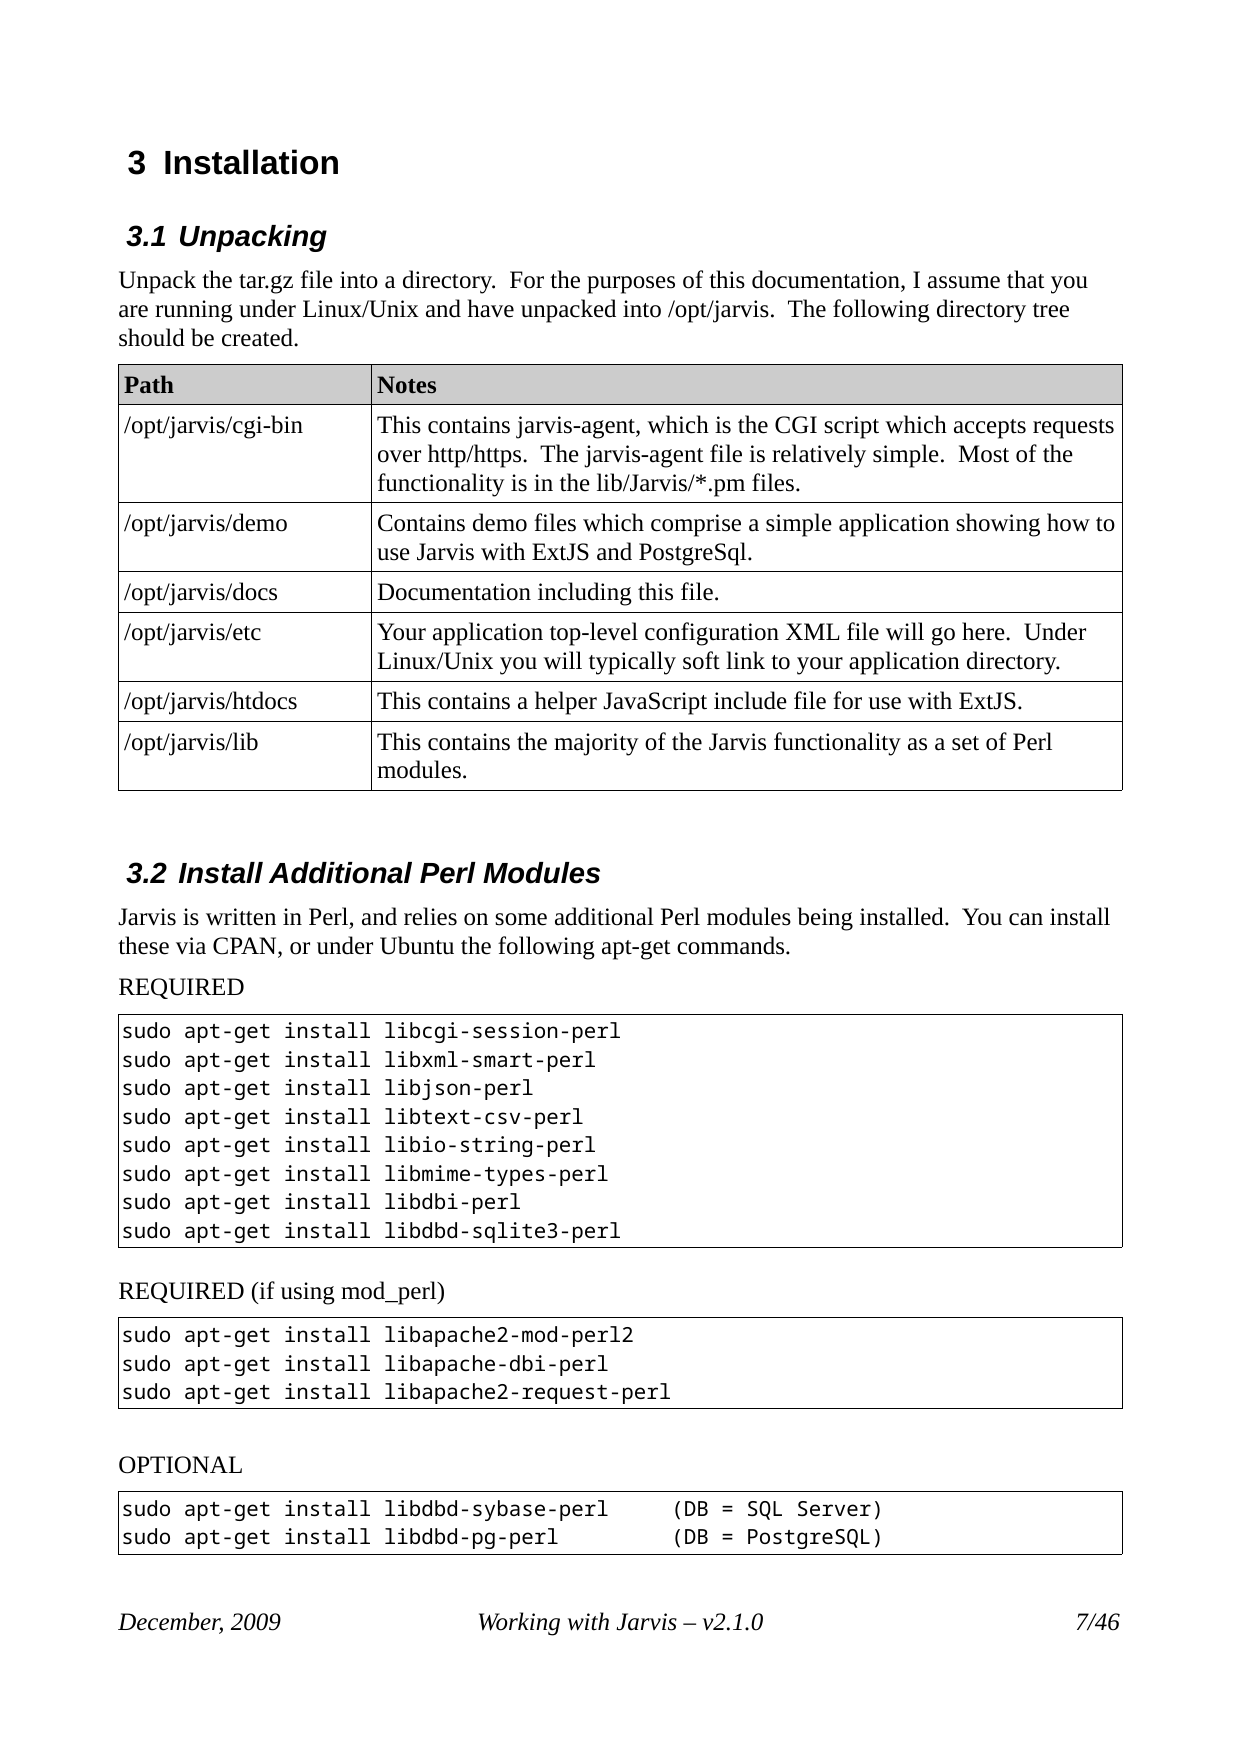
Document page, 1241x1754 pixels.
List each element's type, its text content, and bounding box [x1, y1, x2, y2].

table_header Path [119, 365, 371, 404]
table_cell Contains demo files which comprise a simple application showing how to use Jarvis with ExtJS and PostgreSql. [372, 503, 1122, 571]
table_cell Your application top-level configuration XML file will go here. Under Linux/Unix you will typically soft link to your application directory. [372, 613, 1122, 681]
text sudo apt-get install libmime-types-perl [119, 1156, 1122, 1184]
text sudo apt-get install libio-string-perl [119, 1127, 1122, 1156]
text sudo apt-get install libapache2-mod-perl2 [119, 1318, 1122, 1346]
table_cell /opt/jarvis/demo [119, 503, 371, 571]
table_cell Documentation including this file. [372, 572, 1122, 612]
text sudo apt-get install libxml-smart-perl [119, 1042, 1122, 1071]
table_cell /opt/jarvis/cgi-bin [119, 405, 371, 502]
text sudo apt-get install libdbd-pg-perl (DB = PostgreSQL) [119, 1519, 1122, 1554]
text OPTIONAL [118, 1450, 1122, 1478]
text sudo apt-get install libdbd-sybase-perl (DB = SQL Server) [119, 1492, 1122, 1519]
text Jarvis is written in Perl, and relies on some additional Perl modules being installed. You can install these via CPAN, or under Ubuntu the following apt-get commands. [118, 902, 1122, 960]
text sudo apt-get install libdbd-sqlite3-perl [119, 1213, 1122, 1247]
table_header Notes [372, 365, 1122, 404]
text REQUIRED (if using mod_perl) [118, 1276, 1122, 1305]
table_cell This contains a helper JavaScript include file for use with ExtJS. [372, 682, 1122, 721]
table_cell /opt/jarvis/lib [119, 722, 371, 790]
subtitle Install Additional Perl Modules [118, 856, 1122, 890]
text sudo apt-get install libdbi-perl [119, 1184, 1122, 1213]
text sudo apt-get install libapache-dbi-perl [119, 1346, 1122, 1374]
subtitle Unpacking [118, 219, 1122, 253]
text Unpack the tar.gz file into a directory. For the purposes of this documentation, I assume that you are running under Linux/Unix and have unpacked into /opt/jarvis. The following directory tree should be created. [118, 265, 1122, 352]
text sudo apt-get install libjson-perl [119, 1071, 1122, 1099]
table_cell This contains the majority of the Jarvis functionality as a set of Perl modules. [372, 722, 1122, 790]
text REQUIRED [118, 972, 1122, 1001]
table_cell This contains jarvis-agent, which is the CGI script which accepts requests over http/https. The jarvis-agent file is relatively simple. Most of the functionality is in the lib/Jarvis/*.pm files. [372, 405, 1122, 502]
table_cell /opt/jarvis/docs [119, 572, 371, 612]
subtitle Installation [118, 143, 1122, 182]
table_cell /opt/jarvis/etc [119, 613, 371, 681]
text sudo apt-get install libtext-csv-perl [119, 1099, 1122, 1127]
text sudo apt-get install libapache2-request-perl [119, 1374, 1122, 1408]
table_cell /opt/jarvis/htdocs [119, 682, 371, 721]
text sudo apt-get install libcgi-session-perl [119, 1015, 1122, 1042]
